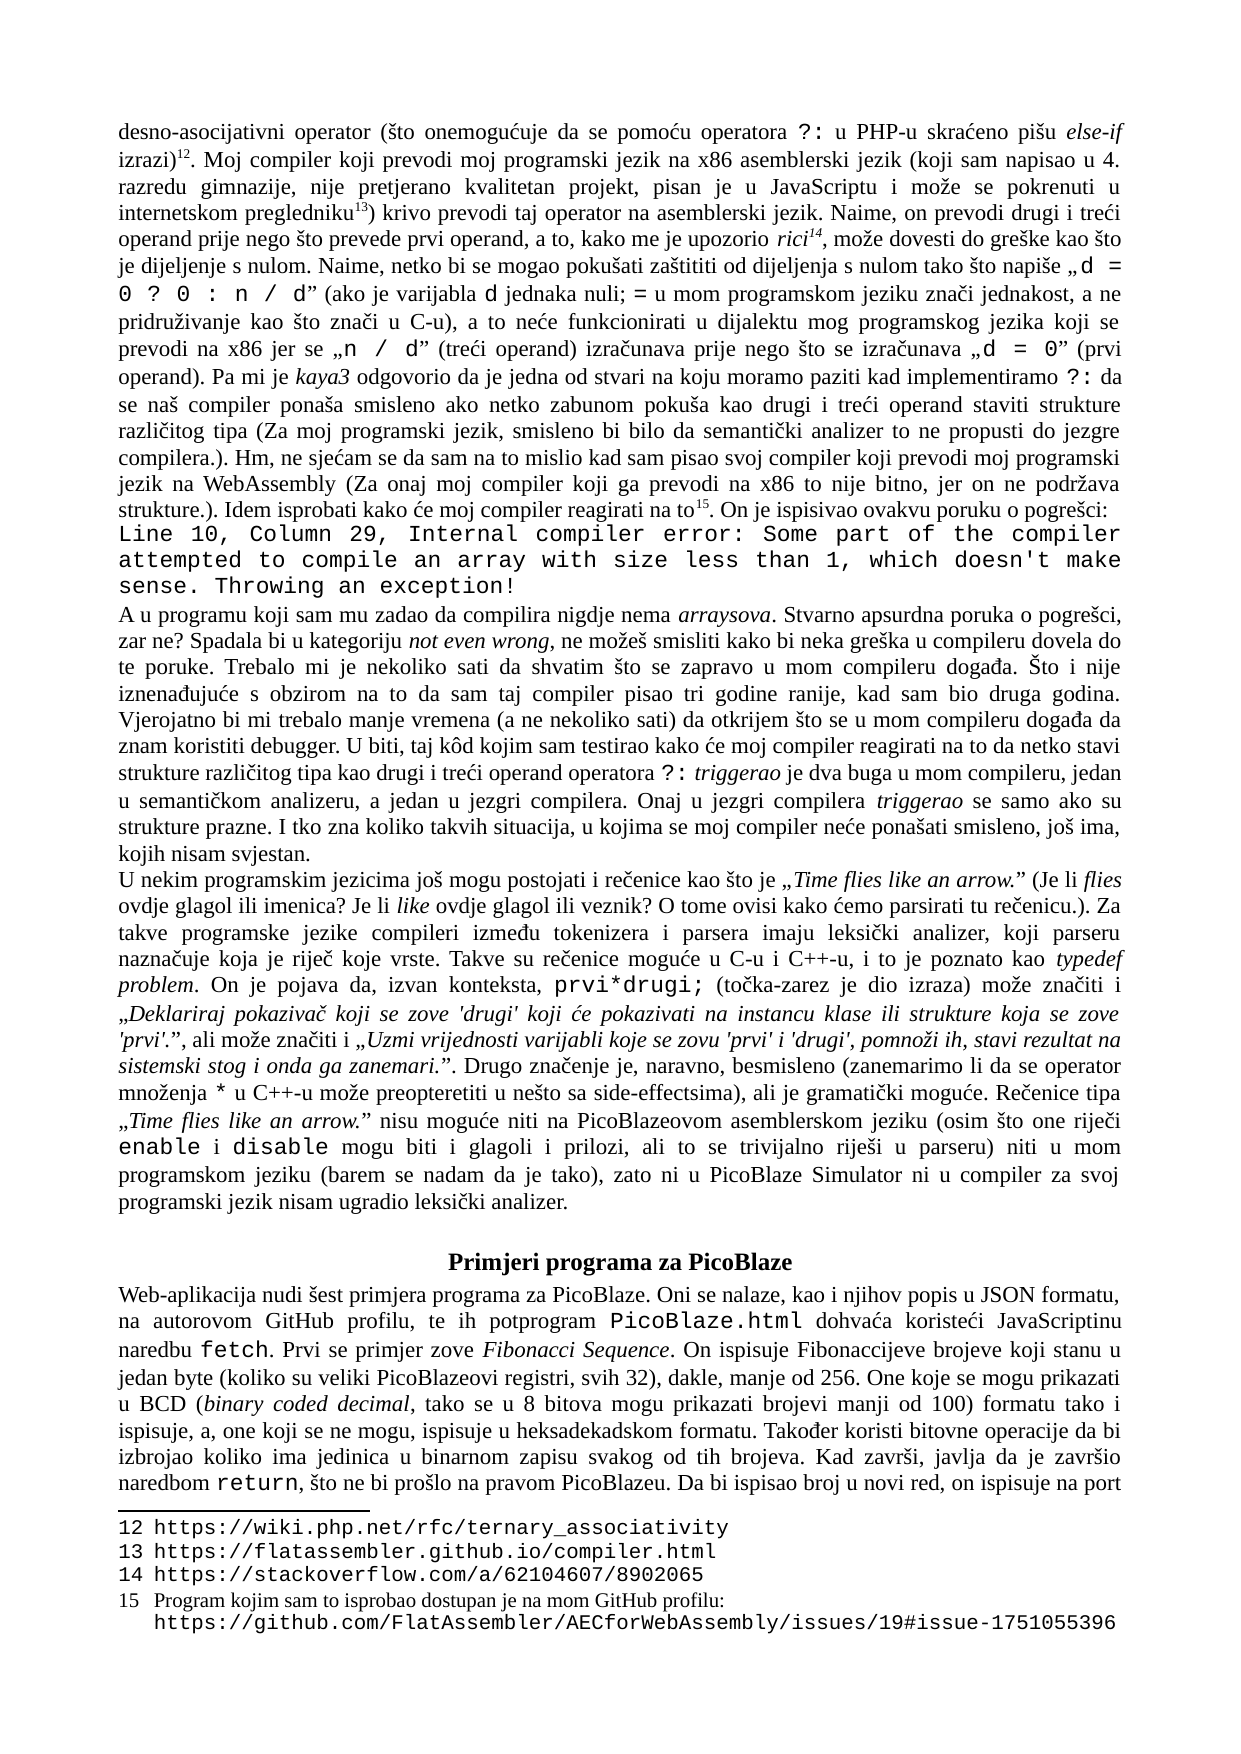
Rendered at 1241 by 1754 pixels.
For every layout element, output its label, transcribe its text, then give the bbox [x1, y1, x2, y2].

text Primjeri programa za PicoBlaze [118, 1247, 1122, 1275]
text U nekim programskim jezicima još mogu postojati i rečenice kao što je „Time flies like an arrow.” (Je li flies ovdje glagol ili imenica? Je li like ovdje glagol ili veznik? O tome ovisi kako ćemo parsirati tu rečenicu.). Za takve programske jezike compileri između tokenizera i parsera imaju leksički analizer, koji parseru naznačuje koja je riječ koje vrste. Takve su rečenice moguće u C-u i C++-u, i to je poznato kao typedef problem. On je pojava da, izvan konteksta, prvi*drugi; (točka-zarez je dio izraza) može značiti i „Deklariraj pokazivač koji se zove 'drugi' koji će pokazivati na instancu klase ili strukture koja se zove 'prvi'.”, ali može značiti i „Uzmi vrijednosti varijabli koje se zovu 'prvi' i 'drugi', pomnoži ih, stavi rezultat na sistemski stog i onda ga zanemari.”. Drugo značenje je, naravno, besmisleno (zanemarimo li da se operator množenja * u C++-u može preopteretiti u nešto sa side-effectsima), ali je gramatički moguće. Rečenice tipa „Time flies like an arrow.” nisu moguće niti na PicoBlazeovom asemblerskom jeziku (osim što one riječi enable i disable mogu biti i glagoli i prilozi, ali to se trivijalno riješi u parseru) niti u mom programskom jeziku (barem se nadam da je tako), zato ni u PicoBlaze Simulator ni u compiler za svoj programski jezik nisam ugradio leksički analizer. [118, 866, 1122, 1214]
text https://wiki.php.net/rfc/ternary_associativity [118, 1517, 1122, 1541]
text Program kojim sam to isprobao dostupan je na mom GitHub profilu: https://github.com/FlatAssembler/AECforWebAssembly/issues/19#issue-1751055396 [118, 1588, 1122, 1636]
text Line 10, Column 29, Internal compiler error: Some part of the compiler attempted to compile an array with size less than 1, which doesn't make sense. Throwing an exception! [118, 523, 1122, 601]
text desno-asocijativni operator (što onemogućuje da se pomoću operatora ?: u PHP-u skraćeno pišu else-if izrazi). Moj compiler koji prevodi moj programski jezik na x86 asemblerski jezik (koji sam napisao u 4. razredu gimnazije, nije pretjerano kvalitetan projekt, pisan je u JavaScriptu i može se pokrenuti u internetskom pregledniku) krivo prevodi taj operator na asemblerski jezik. Naime, on prevodi drugi i treći operand prije nego što prevede prvi operand, a to, kako me je upozorio rici, može dovesti do greške kao što je dijeljenje s nulom. Naime, netko bi se mogao pokušati zaštititi od dijeljenja s nulom tako što napiše „d = 0 ? 0 : n / d” (ako je varijabla d jednaka nuli; = u mom programskom jeziku znači jednakost, a ne pridruživanje kao što znači u C-u), a to neće funkcionirati u dijalektu mog programskog jezika koji se prevodi na x86 jer se „n / d” (treći operand) izračunava prije nego što se izračunava „d = 0” (prvi operand). Pa mi je kaya3 odgovorio da je jedna od stvari na koju moramo paziti kad implementiramo ?: da se naš compiler ponaša smisleno ako netko zabunom pokuša kao drugi i treći operand staviti strukture različitog tipa (Za moj programski jezik, smisleno bi bilo da semantički analizer to ne propusti do jezgre compilera.). Hm, ne sjećam se da sam na to mislio kad sam pisao svoj compiler koji prevodi moj programski jezik na WebAssembly (Za onaj moj compiler koji ga prevodi na x86 to nije bitno, jer on ne podržava strukture.). Idem isprobati kako će moj compiler reagirati na to. On je ispisivao ovakvu poruku o pogrešci: [118, 118, 1122, 523]
text https://flatassembler.github.io/compiler.html [118, 1541, 1122, 1564]
text Web-aplikacija nudi šest primjera programa za PicoBlaze. Oni se nalaze, kao i njihov popis u JSON formatu, na autorovom GitHub profilu, te ih potprogram PicoBlaze.html dohvaća koristeći JavaScriptinu naredbu fetch. Prvi se primjer zove Fibonacci Sequence. On ispisuje Fibonaccijeve brojeve koji stanu u jedan byte (koliko su veliki PicoBlazeovi registri, svih 32), dakle, manje od 256. One koje se mogu prikazati u BCD (binary coded decimal, tako se u 8 bitova mogu prikazati brojevi manji od 100) formatu tako i ispisuje, a, one koji se ne mogu, ispisuje u heksadekadskom formatu. Također koristi bitovne operacije da bi izbrojao koliko ima jedinica u binarnom zapisu svakog od tih brojeva. Kad završi, javlja da je završio naredbom return, što ne bi prošlo na pravom PicoBlazeu. Da bi ispisao broj u novi red, on ispisuje na port [118, 1281, 1122, 1498]
text A u programu koji sam mu zadao da compilira nigdje nema arraysova. Stvarno apsurdna poruka o pogrešci, zar ne? Spadala bi u kategoriju not even wrong, ne možeš smisliti kako bi neka greška u compileru dovela do te poruke. Trebalo mi je nekoliko sati da shvatim što se zapravo u mom compileru događa. Što i nije iznenađujuće s obzirom na to da sam taj compiler pisao tri godine ranije, kad sam bio druga godina. Vjerojatno bi mi trebalo manje vremena (a ne nekoliko sati) da otkrijem što se u mom compileru događa da znam koristiti debugger. U biti, taj kôd kojim sam testirao kako će moj compiler reagirati na to da netko stavi strukture različitog tipa kao drugi i treći operand operatora ?: triggerao je dva buga u mom compileru, jedan u semantičkom analizeru, a jedan u jezgri compilera. Onaj u jezgri compilera triggerao se samo ako su strukture prazne. I tko zna koliko takvih situacija, u kojima se moj compiler neće ponašati smisleno, još ima, kojih nisam svjestan. [118, 601, 1122, 866]
text https://stackoverflow.com/a/62104607/8902065 [118, 1564, 1122, 1588]
